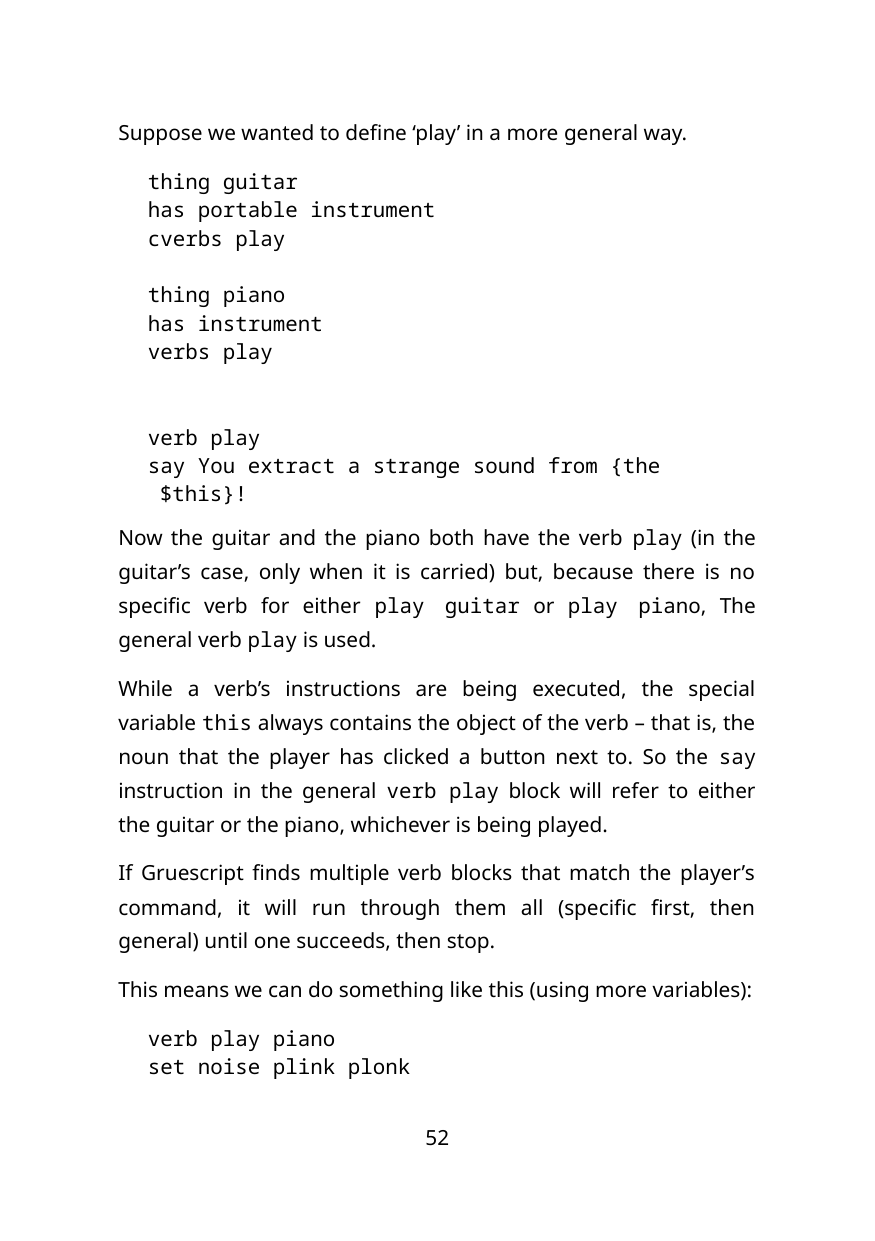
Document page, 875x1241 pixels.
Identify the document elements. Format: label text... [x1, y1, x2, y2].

text has instrument [148, 309, 756, 337]
text verbs play [148, 337, 756, 366]
text This means we can do something like this (using more variables): [118, 975, 756, 1004]
text set noise plink plonk [148, 1052, 756, 1081]
text has portable instrument [148, 195, 756, 224]
text If Gruescript finds multiple verb blocks that match the player’s command, it will run through them all (specific first, then general) until one succeeds, then stop. [118, 858, 756, 955]
text say You extract a strange sound from {the $this}! [148, 451, 756, 508]
text cverbs play [148, 224, 756, 252]
text thing piano [148, 281, 756, 309]
text Suppose we wanted to define ‘play’ in a more general way. [118, 118, 756, 147]
text While a verb’s instructions are being executed, the special variable this always contains the object of the verb – that is, the noun that the player has clicked a button next to. So the say instruction in the general verb play block will refer to either the guitar or the piano, whichever is being played. [118, 674, 756, 838]
text Now the guitar and the piano both have the verb play (in the guitar’s case, only when it is carried) but, because there is no specific verb for either play guitar or play piano, The general verb play is used. [118, 523, 756, 653]
text verb play piano [148, 1024, 756, 1052]
text thing guitar [148, 167, 756, 195]
text verb play [148, 423, 756, 451]
